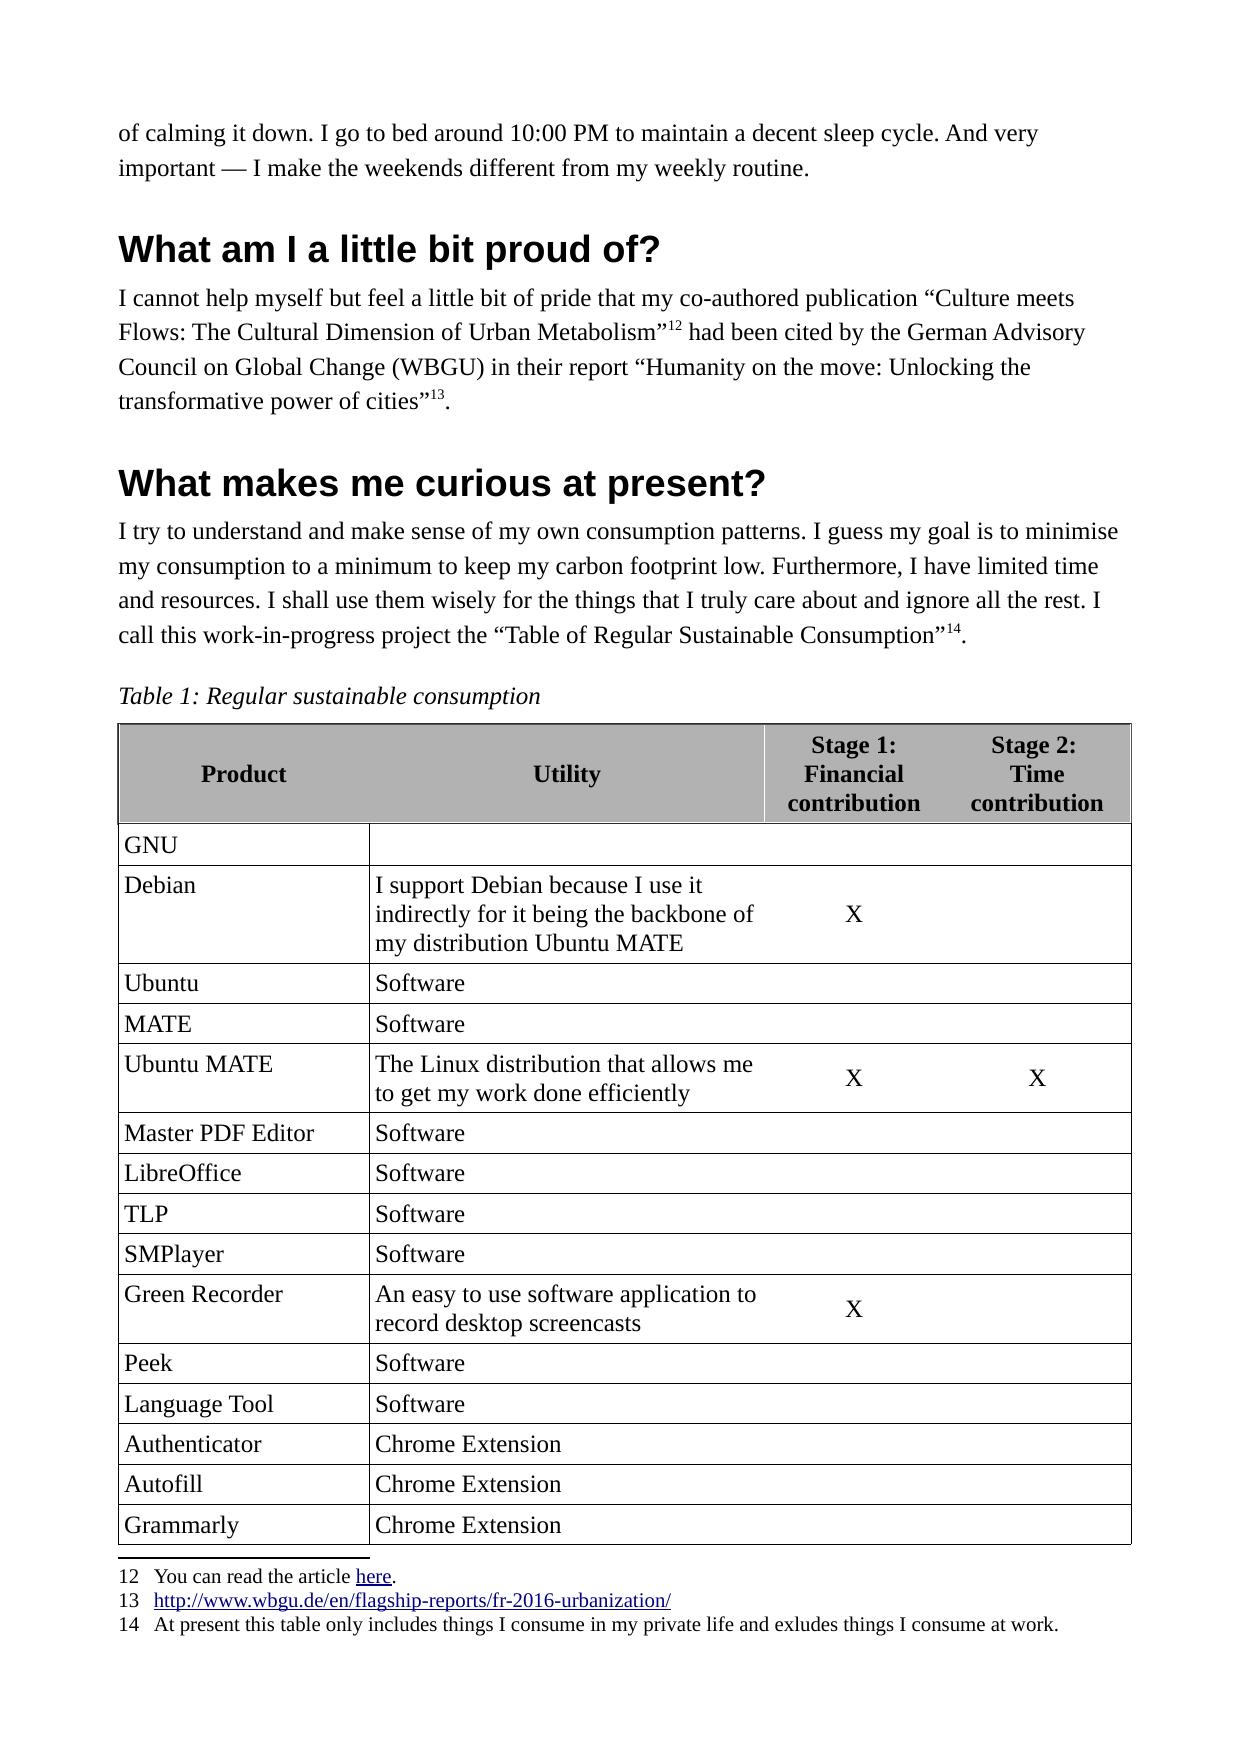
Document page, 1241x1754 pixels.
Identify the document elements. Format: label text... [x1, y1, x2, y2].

table_cell The Linux distribution that allows me to get my work done efficiently [370, 1044, 764, 1112]
table_cell [765, 1004, 943, 1043]
table_cell Language Tool [119, 1384, 369, 1423]
table_cell Software [370, 1234, 764, 1273]
table_cell GNU [119, 825, 369, 865]
table_cell [765, 1234, 943, 1273]
table_cell X [765, 1275, 943, 1343]
table_cell X [765, 1044, 943, 1112]
table_cell I support Debian because I use it indirectly for it being the backbone of my distribution Ubuntu MATE [370, 866, 764, 963]
table_cell [943, 825, 1131, 865]
table_cell TLP [119, 1194, 369, 1233]
table_cell Ubuntu MATE [119, 1044, 369, 1112]
table_cell [765, 1505, 943, 1544]
table_cell [943, 866, 1131, 963]
table_cell [370, 825, 764, 865]
text http://www.wbgu.de/en/flagship-reports/fr-2016-urbanization/ [118, 1588, 1122, 1612]
table_cell [943, 1384, 1131, 1423]
table_cell [765, 1344, 943, 1383]
table_cell Software [370, 1004, 764, 1043]
subtitle What makes me curious at present? [118, 460, 1122, 504]
table_cell [943, 1465, 1131, 1504]
table_header Utility [369, 725, 764, 822]
table_cell Software [370, 1154, 764, 1193]
subtitle What am I a little bit proud of? [118, 227, 1122, 270]
table_cell [765, 964, 943, 1003]
table_cell Software [370, 964, 764, 1003]
table_cell Software [370, 1113, 764, 1153]
table_cell [943, 964, 1131, 1003]
table_cell [943, 1505, 1131, 1544]
table_cell Peek [119, 1344, 369, 1383]
table_cell Software [370, 1384, 764, 1423]
table_cell [765, 1465, 943, 1504]
table_cell Master PDF Editor [119, 1113, 369, 1153]
table_cell [765, 825, 943, 865]
text Table 1: Regular sustainable consumption [118, 681, 1122, 710]
table_cell [943, 1275, 1131, 1343]
table_cell [765, 1154, 943, 1193]
table_cell Autofill [119, 1465, 369, 1504]
table_cell X [943, 1044, 1131, 1112]
table_cell [765, 1384, 943, 1423]
table_cell Debian [119, 866, 369, 963]
table_cell [943, 1113, 1131, 1153]
table_cell [943, 1154, 1131, 1193]
table_cell MATE [119, 1004, 369, 1043]
table_cell Chrome Extension [370, 1424, 764, 1463]
table_cell Grammarly [119, 1505, 369, 1544]
table_cell An easy to use software application to record desktop screencasts [370, 1275, 764, 1343]
table_cell Authenticator [119, 1424, 369, 1463]
table_header Stage 1: Financial contribution [765, 725, 943, 822]
table_cell Software [370, 1194, 764, 1233]
table_cell SMPlayer [119, 1234, 369, 1273]
table_cell Chrome Extension [370, 1465, 764, 1504]
table_cell Ubuntu [119, 964, 369, 1003]
text At present this table only includes things I consume in my private life and exludes things I consume at work. [118, 1612, 1122, 1636]
table_cell LibreOffice [119, 1154, 369, 1193]
table_cell [943, 1234, 1131, 1273]
table_cell [943, 1004, 1131, 1043]
text I cannot help myself but feel a little bit of pride that my co-authored publication “Culture meets Flows: The Cultural Dimension of Urban Metabolism” had been cited by the German Advisory Council on Global Change (WBGU) in their report “Humanity on the move: Unlocking the transformative power of cities”. [118, 283, 1122, 415]
table_cell [765, 1113, 943, 1153]
table_cell [943, 1424, 1131, 1463]
table_cell [943, 1194, 1131, 1233]
table_cell [943, 1344, 1131, 1383]
table_cell Green Recorder [119, 1275, 369, 1343]
table_cell X [765, 866, 943, 963]
table_header Product [120, 725, 369, 822]
text of calming it down. I go to bed around 10:00 PM to maintain a decent sleep cycle. And very important — I make the weekends different from my weekly routine. [118, 118, 1122, 181]
table_cell [765, 1194, 943, 1233]
table_cell [765, 1424, 943, 1463]
table_cell Chrome Extension [370, 1505, 764, 1544]
text I try to understand and make sense of my own consumption patterns. I guess my goal is to minimise my consumption to a minimum to keep my carbon footprint low. Furthermore, I have limited time and resources. I shall use them wisely for the things that I truly care about and ignore all the rest. I call this work-in-progress project the “Table of Regular Sustainable Consumption”. [118, 516, 1122, 649]
table_cell Software [370, 1344, 764, 1383]
text You can read the article here. [118, 1564, 1122, 1588]
table_header Stage 2: Time contribution [943, 725, 1130, 822]
